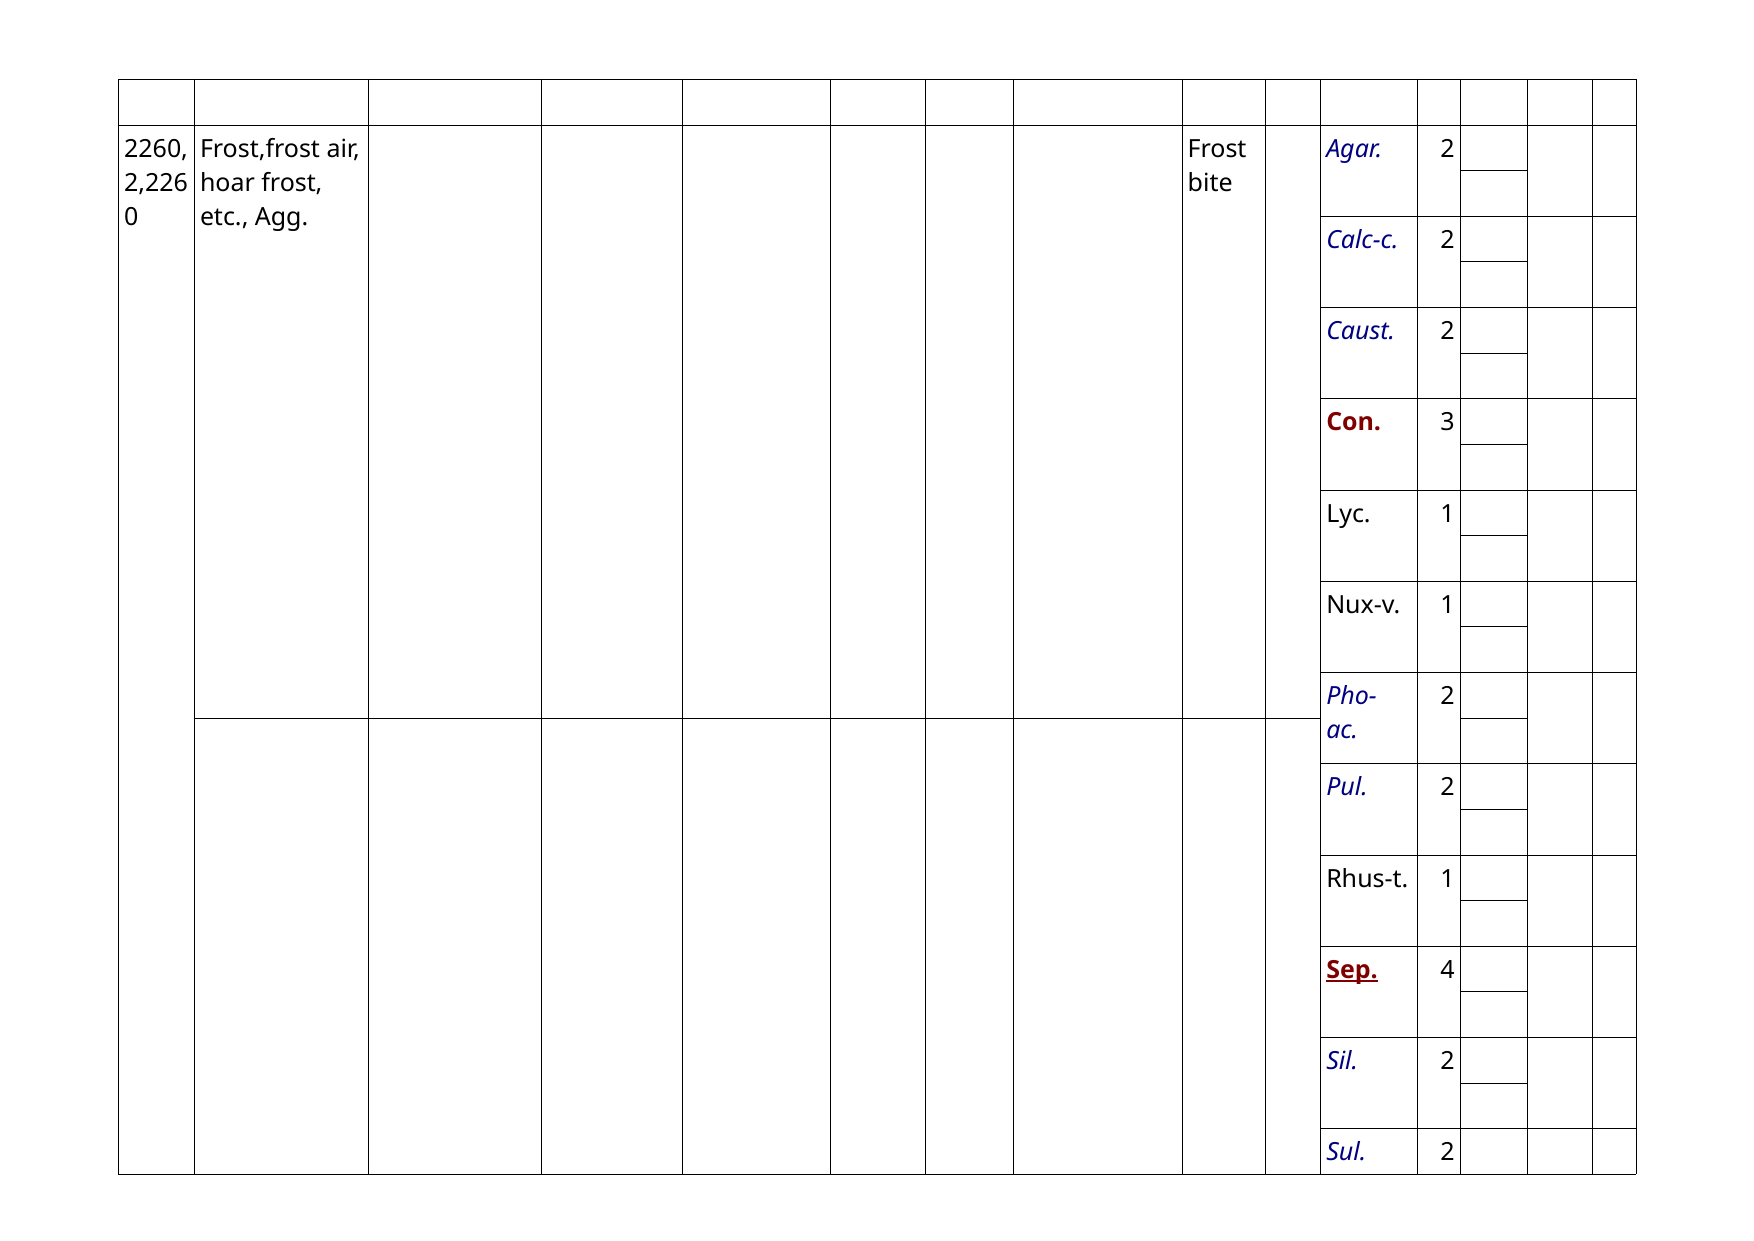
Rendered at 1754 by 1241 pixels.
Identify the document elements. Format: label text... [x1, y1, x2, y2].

table_cell Agar. [1321, 126, 1417, 216]
table_cell 2 [1418, 1129, 1460, 1174]
table_cell Frostbite [1183, 126, 1265, 718]
table_cell [1528, 1038, 1592, 1128]
table_cell [1461, 171, 1527, 216]
table_cell Con. [1321, 399, 1417, 489]
table_cell [831, 126, 925, 718]
table_cell [1593, 764, 1636, 854]
table_cell [1593, 947, 1636, 1037]
table_cell [831, 80, 925, 124]
table_cell [1528, 764, 1592, 854]
table_cell [1461, 399, 1527, 444]
table_cell [1183, 719, 1265, 1174]
table_cell Rhus-t. [1321, 856, 1417, 946]
table_cell [1593, 399, 1636, 489]
table_cell [1266, 80, 1320, 124]
table_cell [1461, 673, 1527, 718]
table_cell [1528, 217, 1592, 307]
table_cell [1014, 719, 1182, 1174]
table_cell 1 [1418, 491, 1460, 581]
table_cell Sul. [1321, 1129, 1417, 1174]
table_cell [1461, 627, 1527, 672]
table_cell 1 [1418, 582, 1460, 672]
table_cell [1593, 308, 1636, 398]
table_cell Sil. [1321, 1038, 1417, 1128]
table_cell [369, 719, 541, 1174]
table_cell [1014, 80, 1182, 124]
table_cell Pul. [1321, 764, 1417, 854]
table_cell [1593, 582, 1636, 672]
table_cell [1461, 126, 1527, 170]
table_cell 2 [1418, 1038, 1460, 1128]
table_cell 2 [1418, 764, 1460, 854]
table_cell [195, 80, 368, 124]
table_cell [1461, 1129, 1527, 1174]
table_cell [1593, 80, 1636, 124]
table_cell [1461, 354, 1527, 398]
table_cell Sep. [1321, 947, 1417, 1037]
table_cell [1528, 126, 1592, 216]
table_cell [1461, 719, 1527, 763]
table_cell [1528, 582, 1592, 672]
table_cell [1183, 80, 1265, 124]
table_cell [1461, 1038, 1527, 1083]
table_cell [369, 80, 541, 124]
table_cell [1461, 80, 1527, 124]
table_cell Nux-v. [1321, 582, 1417, 672]
table_cell [1461, 262, 1527, 307]
table_cell [542, 126, 682, 718]
table_cell [683, 80, 830, 124]
table_cell [1593, 126, 1636, 216]
table_cell [1461, 992, 1527, 1037]
table_cell 2 [1418, 308, 1460, 398]
table_cell [683, 126, 830, 718]
table_cell [1593, 1129, 1636, 1174]
table_cell [1528, 947, 1592, 1037]
table_cell [926, 719, 1013, 1174]
table_cell 1 [1418, 856, 1460, 946]
table_cell [1528, 80, 1592, 124]
table_cell [1461, 856, 1527, 900]
table_cell [831, 719, 925, 1174]
table_cell [1528, 308, 1592, 398]
table_cell [683, 719, 830, 1174]
table_cell [369, 126, 541, 718]
table_cell [1528, 856, 1592, 946]
table_cell [1461, 1084, 1527, 1128]
table_cell [1528, 491, 1592, 581]
table_cell [1528, 1129, 1592, 1174]
table_cell [1461, 901, 1527, 946]
table_cell [1461, 308, 1527, 353]
table_cell [1593, 217, 1636, 307]
table_cell [1461, 491, 1527, 535]
table_cell [1593, 856, 1636, 946]
table_cell [542, 719, 682, 1174]
table_cell [1528, 673, 1592, 763]
table_cell [542, 80, 682, 124]
table_cell [1461, 536, 1527, 581]
table_cell [1593, 673, 1636, 763]
table_cell [926, 80, 1013, 124]
table_cell [1266, 719, 1320, 1174]
table_cell 2 [1418, 673, 1460, 763]
table_cell [1321, 80, 1417, 124]
table_cell [1266, 126, 1320, 718]
table_cell [926, 126, 1013, 718]
table_cell [1461, 947, 1527, 991]
table_cell [1461, 582, 1527, 626]
table_cell 2 [1418, 126, 1460, 216]
table_cell [1461, 445, 1527, 489]
table_cell [1418, 80, 1460, 124]
table_cell Frost,frost air, hoar frost, etc., Agg. [195, 126, 368, 718]
table_cell Pho-ac. [1321, 673, 1417, 763]
table_cell [1014, 126, 1182, 718]
table_cell 2260,2,2260 [119, 126, 194, 1174]
table_cell [1461, 217, 1527, 261]
table_cell Caust. [1321, 308, 1417, 398]
table_cell [119, 80, 194, 124]
table_cell [195, 719, 368, 1174]
table_cell [1528, 399, 1592, 489]
table_cell 2 [1418, 217, 1460, 307]
table_cell Lyc. [1321, 491, 1417, 581]
table_cell 4 [1418, 947, 1460, 1037]
table_cell [1461, 810, 1527, 854]
table_cell [1593, 491, 1636, 581]
table_cell [1593, 1038, 1636, 1128]
table_cell 3 [1418, 399, 1460, 489]
table_cell [1461, 764, 1527, 809]
table_cell Calc-c. [1321, 217, 1417, 307]
